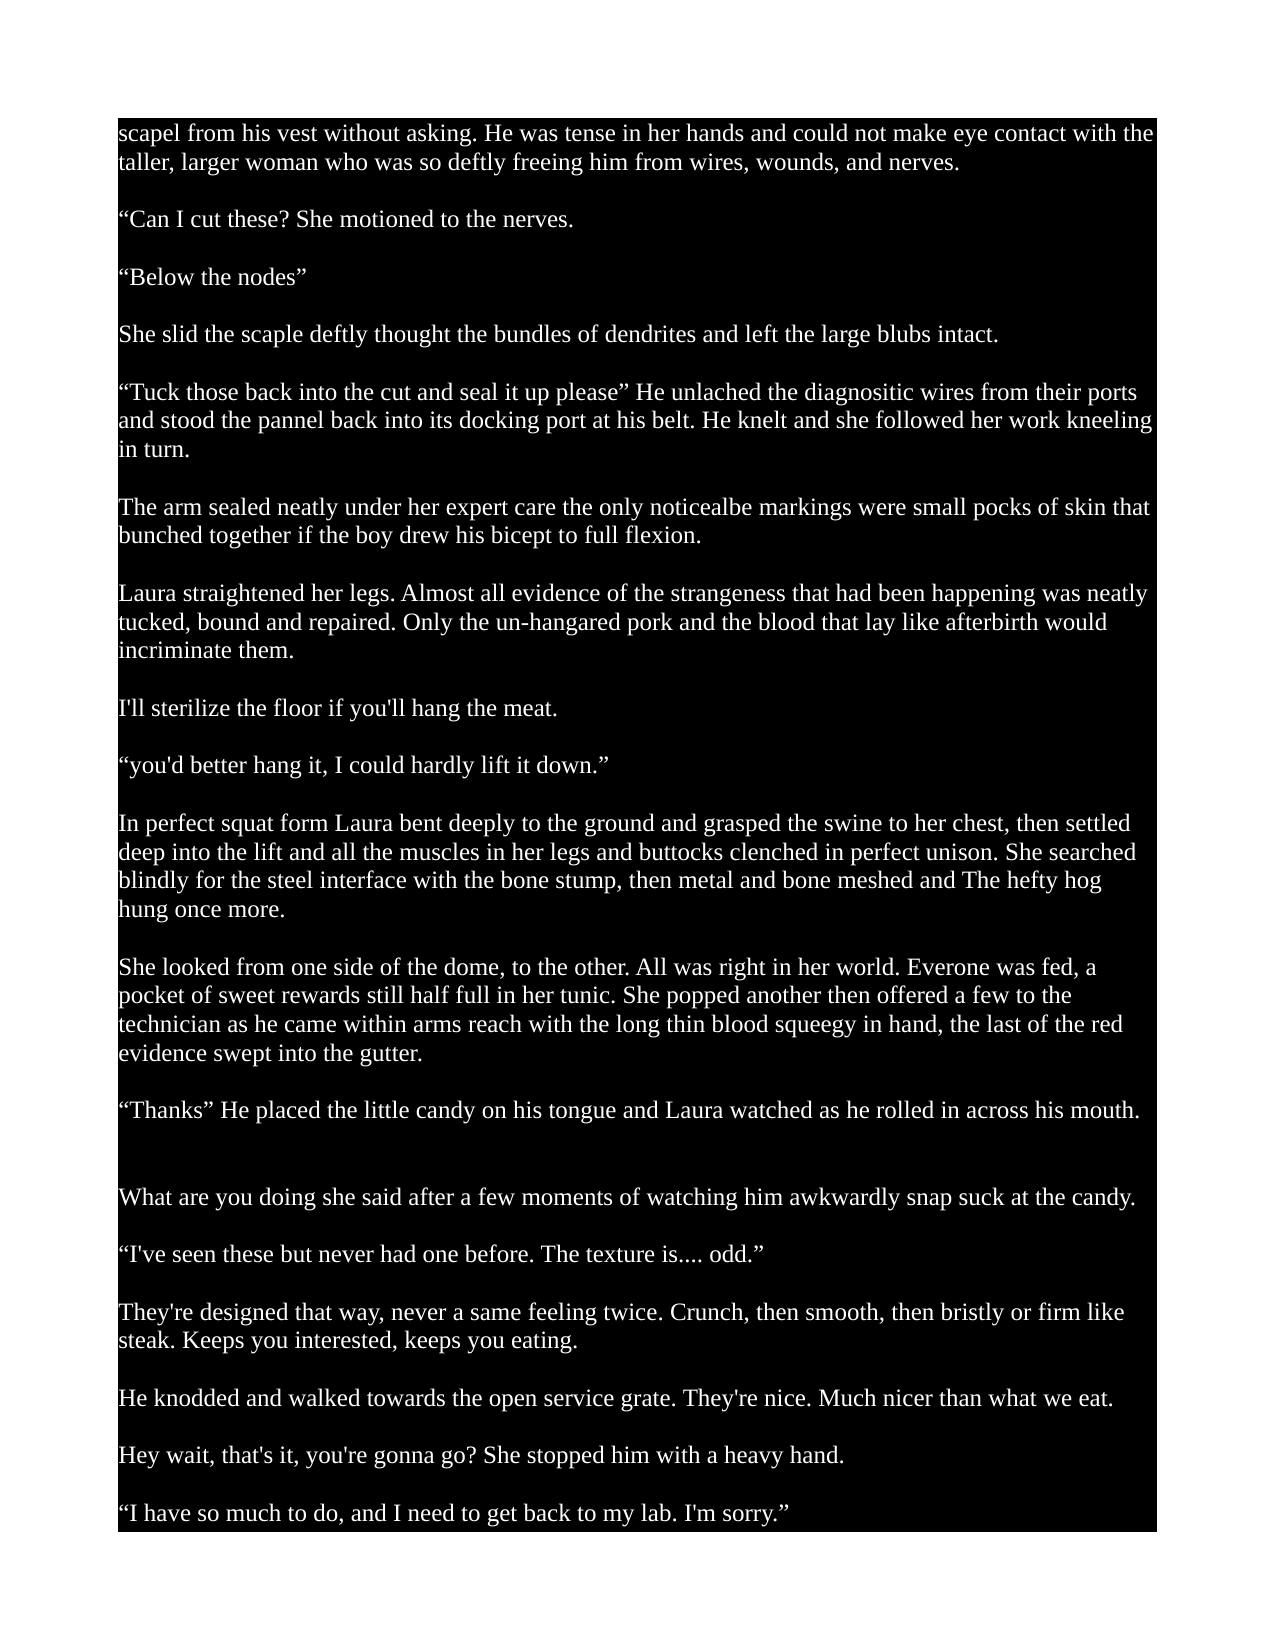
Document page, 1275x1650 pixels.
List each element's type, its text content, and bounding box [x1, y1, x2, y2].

text Laura straightened her legs. Almost all evidence of the strangeness that had been happening was neatly tucked, bound and repaired. Only the un-hangared pork and the blood that lay like afterbirth would incriminate them. [118, 578, 1157, 664]
text I'll sterilize the floor if you'll hang the meat. [118, 693, 1157, 722]
text “Can I cut these? She motioned to the nerves. [118, 204, 1157, 233]
text She slid the scaple deftly thought the bundles of dendrites and left the large blubs intact. “Tuck those back into the cut and seal it up please” He unlached the diagnositic wires from their ports and stood the pannel back into its docking port at his belt. He knelt and she followed her work kneeling in turn. [118, 319, 1157, 463]
text “I've seen these but never had one before. The texture is.... odd.” [118, 1239, 1157, 1268]
text Hey wait, that's it, you're gonna go? She stopped him with a heavy hand. [118, 1441, 1157, 1469]
text What are you doing she said after a few moments of watching him awkwardly snap suck at the candy. [118, 1153, 1157, 1211]
text “I have so much to do, and I need to get back to my lab. I'm sorry.” [118, 1498, 1157, 1527]
text scapel from his vest without asking. He was tense in her hands and could not make eye contact with the taller, larger woman who was so deftly freeing him from wires, wounds, and nerves. [118, 118, 1157, 176]
text The arm sealed neatly under her expert care the only noticealbe markings were small pocks of skin that bunched together if the boy drew his bicept to full flexion. [118, 492, 1157, 549]
text “Below the nodes” [118, 262, 1157, 291]
text They're designed that way, never a same feeling twice. Crunch, then smooth, then bristly or firm like steak. Keeps you interested, keeps you eating. [118, 1297, 1157, 1354]
text In perfect squat form Laura bent deeply to the ground and grasped the swine to her chest, then settled deep into the lift and all the muscles in her legs and buttocks clenched in perfect unison. She searched blindly for the steel interface with the bone stump, then metal and bone meshed and The hefty hog hung once more. [118, 808, 1157, 923]
text She looked from one side of the dome, to the other. All was right in her world. Everone was fed, a pocket of sweet rewards still half full in her tunic. She popped another then offered a few to the technician as he came within arms reach with the long thin blood squeegy in hand, the last of the red evidence swept into the gutter. “Thanks” He placed the little candy on his tongue and Laura watched as he rolled in across his mouth. [118, 952, 1157, 1124]
text “you'd better hang it, I could hardly lift it down.” [118, 751, 1157, 779]
text He knodded and walked towards the open service grate. They're nice. Much nicer than what we eat. [118, 1383, 1157, 1412]
